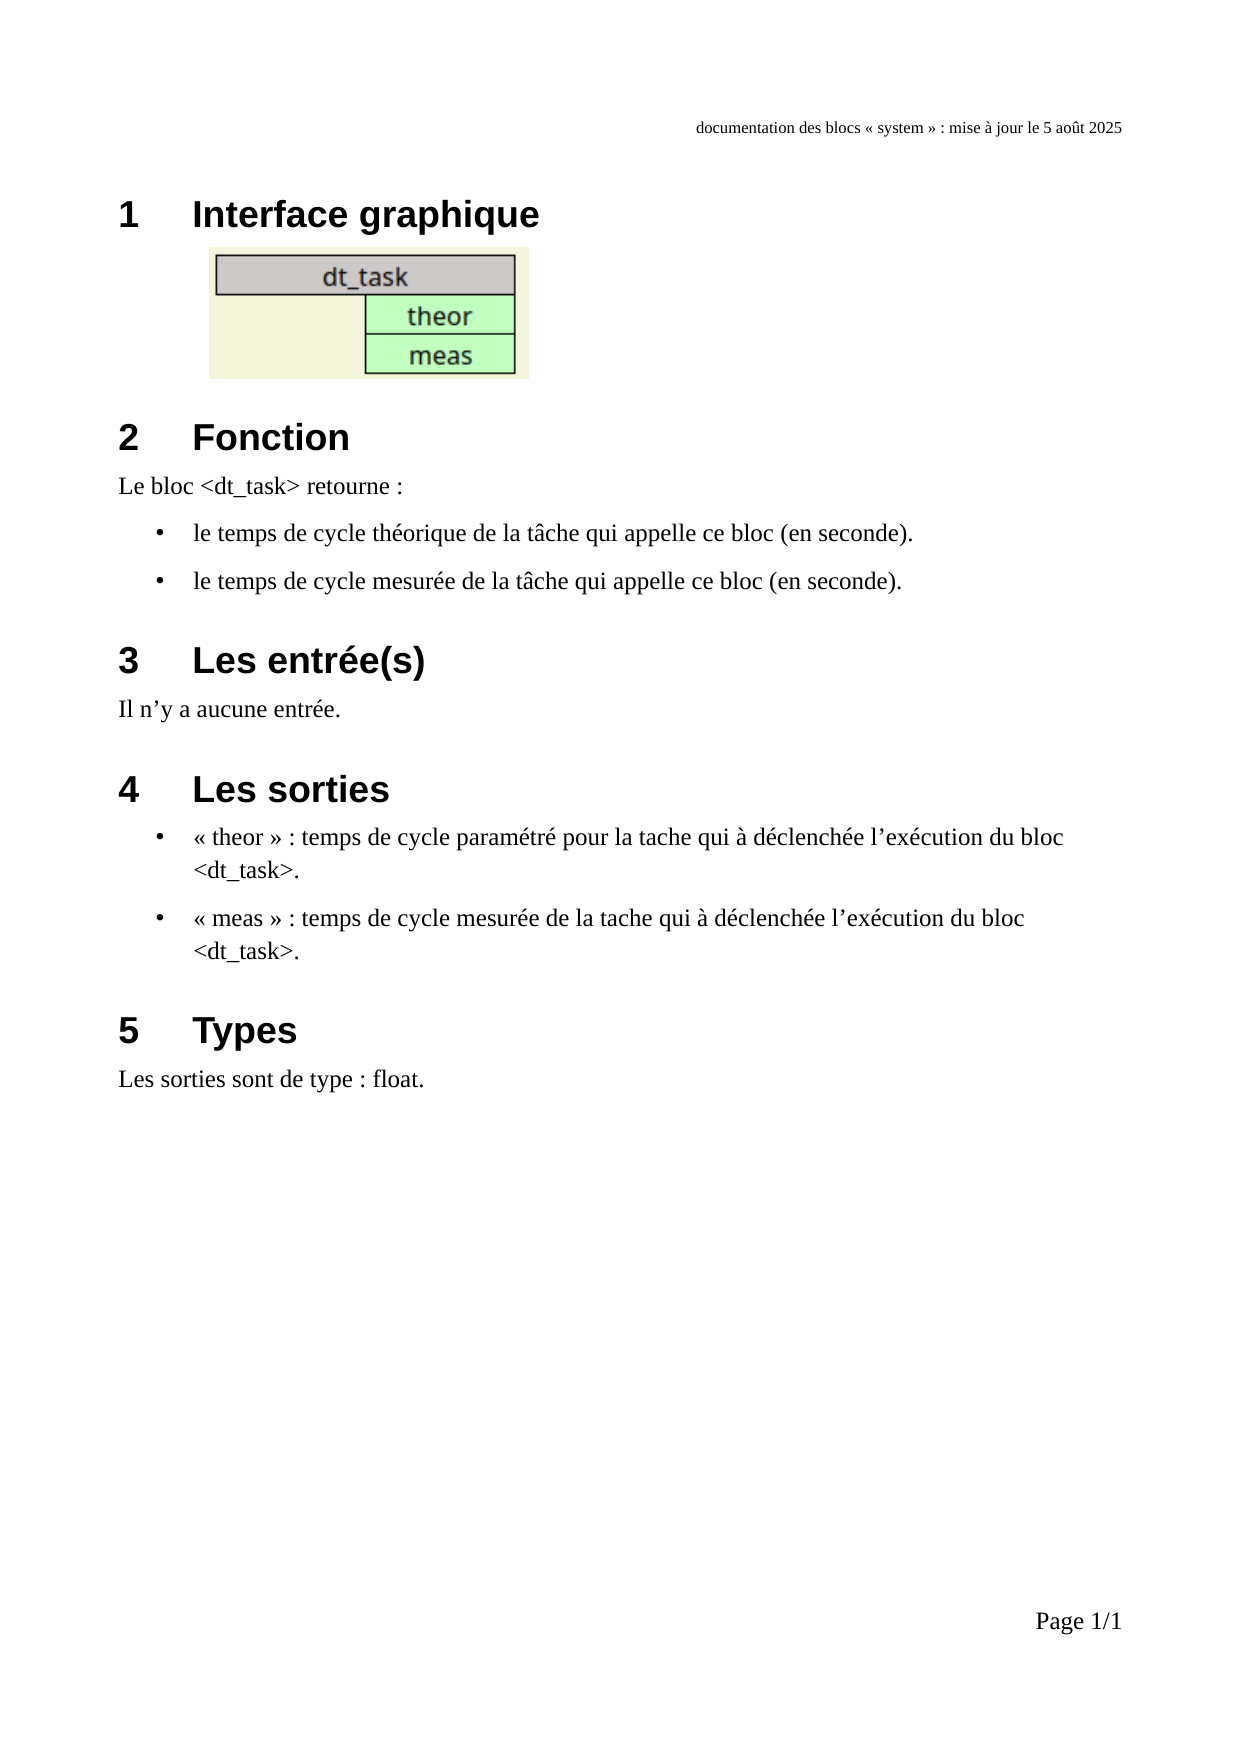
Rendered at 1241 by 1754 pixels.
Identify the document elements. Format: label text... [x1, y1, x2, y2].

subtitle Fonction [118, 415, 1122, 458]
text Le bloc <dt_task> retourne : [118, 471, 1122, 499]
list « meas » : temps de cycle mesurée de la tache qui à déclenchée l’exécution du bloc <dt_task>. [156, 903, 1122, 965]
list le temps de cycle mesurée de la tâche qui appelle ce bloc (en seconde). [156, 566, 1122, 595]
picture [208, 247, 529, 379]
subtitle Les sorties [118, 767, 1122, 810]
subtitle Les entrée(s) [118, 639, 1122, 682]
text Il n’y a aucune entrée. [118, 694, 1122, 723]
list « theor » : temps de cycle paramétré pour la tache qui à déclenchée l’exécution du bloc <dt_task>. [156, 822, 1122, 884]
subtitle Types [118, 1009, 1122, 1052]
subtitle Interface graphique [118, 192, 1122, 235]
list le temps de cycle théorique de la tâche qui appelle ce bloc (en seconde). [156, 518, 1122, 547]
text Les sorties sont de type : float. [118, 1064, 1122, 1093]
